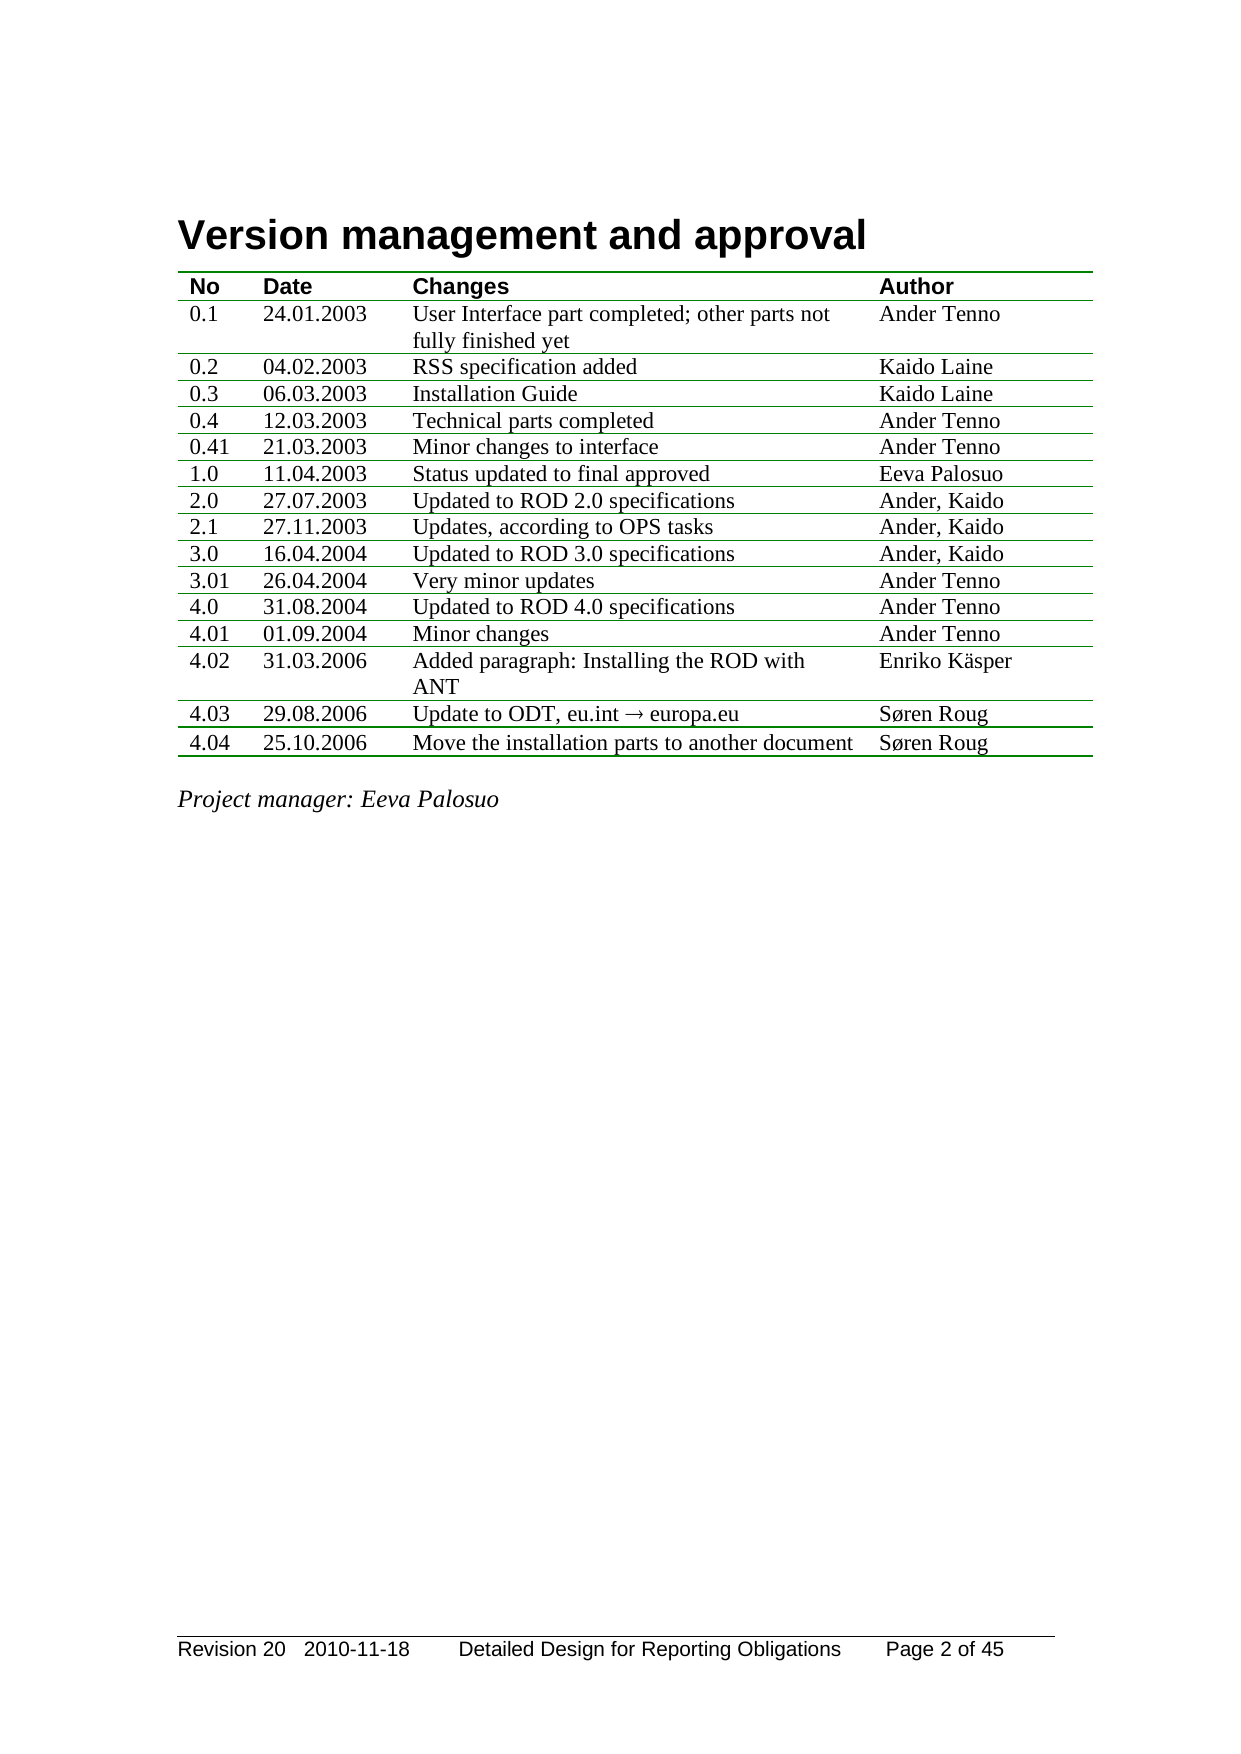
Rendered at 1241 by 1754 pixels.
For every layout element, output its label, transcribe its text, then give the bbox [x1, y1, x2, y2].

table_cell Updated to ROD 2.0 specifications [401, 487, 868, 513]
table_cell Søren Roug [868, 728, 1093, 755]
table_cell 1.0 [178, 461, 252, 486]
table_cell Added paragraph: Installing the ROD with ANT [401, 647, 868, 699]
table_cell 31.08.2004 [252, 594, 401, 620]
table_cell Ander Tenno [868, 567, 1093, 593]
table_cell Ander, Kaido [868, 541, 1093, 566]
table_cell Ander Tenno [868, 301, 1093, 353]
table_cell 27.07.2003 [252, 487, 401, 513]
table_header Author [868, 273, 1093, 300]
table_cell 0.4 [178, 407, 252, 433]
table_cell 01.09.2004 [252, 621, 401, 646]
table_cell User Interface part completed; other parts not fully finished yet [401, 301, 868, 353]
table_cell Move the installation parts to another document [401, 728, 868, 755]
table_cell Updated to ROD 3.0 specifications [401, 541, 868, 566]
table_cell 06.03.2003 [252, 381, 401, 406]
table_cell 24.01.2003 [252, 301, 401, 353]
table_cell 4.03 [178, 701, 252, 726]
table_cell 25.10.2006 [252, 728, 401, 755]
table_cell 4.04 [178, 728, 252, 755]
table_cell Minor changes [401, 621, 868, 646]
table_cell 27.11.2003 [252, 514, 401, 540]
table_cell 0.2 [178, 354, 252, 380]
table_cell 16.04.2004 [252, 541, 401, 566]
table_cell RSS specification added [401, 354, 868, 380]
table_cell Updated to ROD 4.0 specifications [401, 594, 868, 620]
table_cell Ander Tenno [868, 621, 1093, 646]
table_cell 11.04.2003 [252, 461, 401, 486]
table_cell 4.02 [178, 647, 252, 699]
table_cell Ander Tenno [868, 407, 1093, 433]
table_cell 12.03.2003 [252, 407, 401, 433]
subtitle Version management and approval [177, 210, 1092, 258]
table_cell 0.3 [178, 381, 252, 406]
table_cell 04.02.2003 [252, 354, 401, 380]
table_cell 3.01 [178, 567, 252, 593]
table_cell Kaido Laine [868, 354, 1093, 380]
table_cell Status updated to final approved [401, 461, 868, 486]
table_cell Kaido Laine [868, 381, 1093, 406]
table_cell Ander, Kaido [868, 487, 1093, 513]
table_cell 31.03.2006 [252, 647, 401, 699]
table_cell Eeva Palosuo [868, 461, 1093, 486]
text Project manager: Eeva Palosuo [177, 783, 1092, 813]
table_header Date [252, 273, 401, 300]
table_cell Minor changes to interface [401, 434, 868, 460]
table_header No [178, 273, 252, 300]
table_cell 26.04.2004 [252, 567, 401, 593]
table_cell 29.08.2006 [252, 701, 401, 726]
table_cell 2.0 [178, 487, 252, 513]
table_cell 4.01 [178, 621, 252, 646]
table_cell Technical parts completed [401, 407, 868, 433]
table_cell 21.03.2003 [252, 434, 401, 460]
table_cell Ander Tenno [868, 434, 1093, 460]
table_cell Very minor updates [401, 567, 868, 593]
table_cell 2.1 [178, 514, 252, 540]
table_cell Søren Roug [868, 701, 1093, 726]
table_cell Updates, according to OPS tasks [401, 514, 868, 540]
table_cell Update to ODT, eu.int  europa.eu [401, 701, 868, 726]
table_cell 3.0 [178, 541, 252, 566]
table_cell 0.41 [178, 434, 252, 460]
table_cell 0.1 [178, 301, 252, 353]
table_cell Enriko Käsper [868, 647, 1093, 699]
table_cell Installation Guide [401, 381, 868, 406]
table_header Changes [401, 273, 868, 300]
table_cell Ander, Kaido [868, 514, 1093, 540]
table_cell 4.0 [178, 594, 252, 620]
table_cell Ander Tenno [868, 594, 1093, 620]
